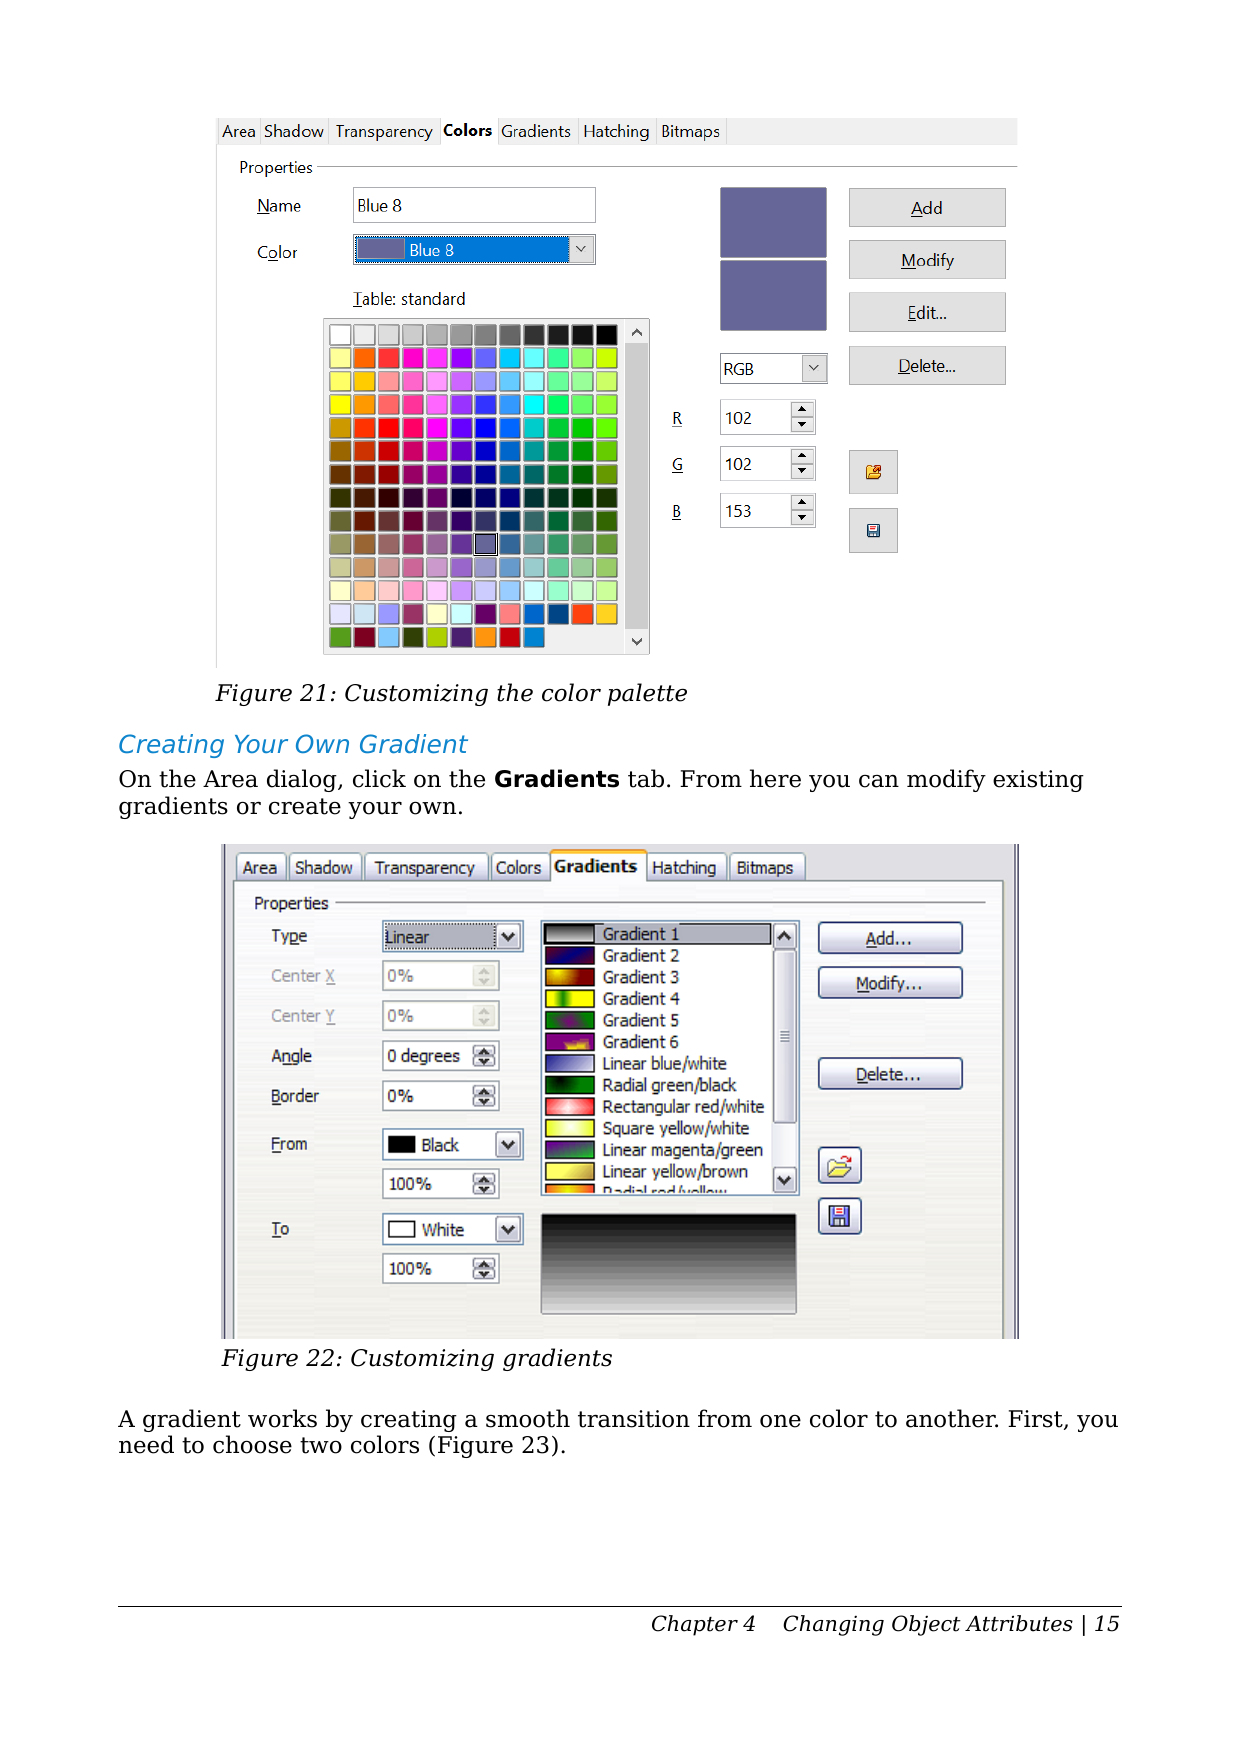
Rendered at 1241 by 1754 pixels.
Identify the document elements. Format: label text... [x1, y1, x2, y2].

text Figure 22: Customizing gradients [222, 1345, 1019, 1372]
picture [221, 844, 1019, 1339]
picture [215, 118, 1018, 668]
text Figure 21: Customizing the color palette [216, 680, 1025, 706]
subtitle Creating Your Own Gradient [118, 731, 1122, 760]
text A gradient works by creating a smooth transition from one color to another. First, you need to choose two colors (Figure 23). [118, 1406, 1122, 1459]
text On the Area dialog, click on the Gradients tab. From here you can modify existing gradients or create your own. [118, 766, 1122, 819]
